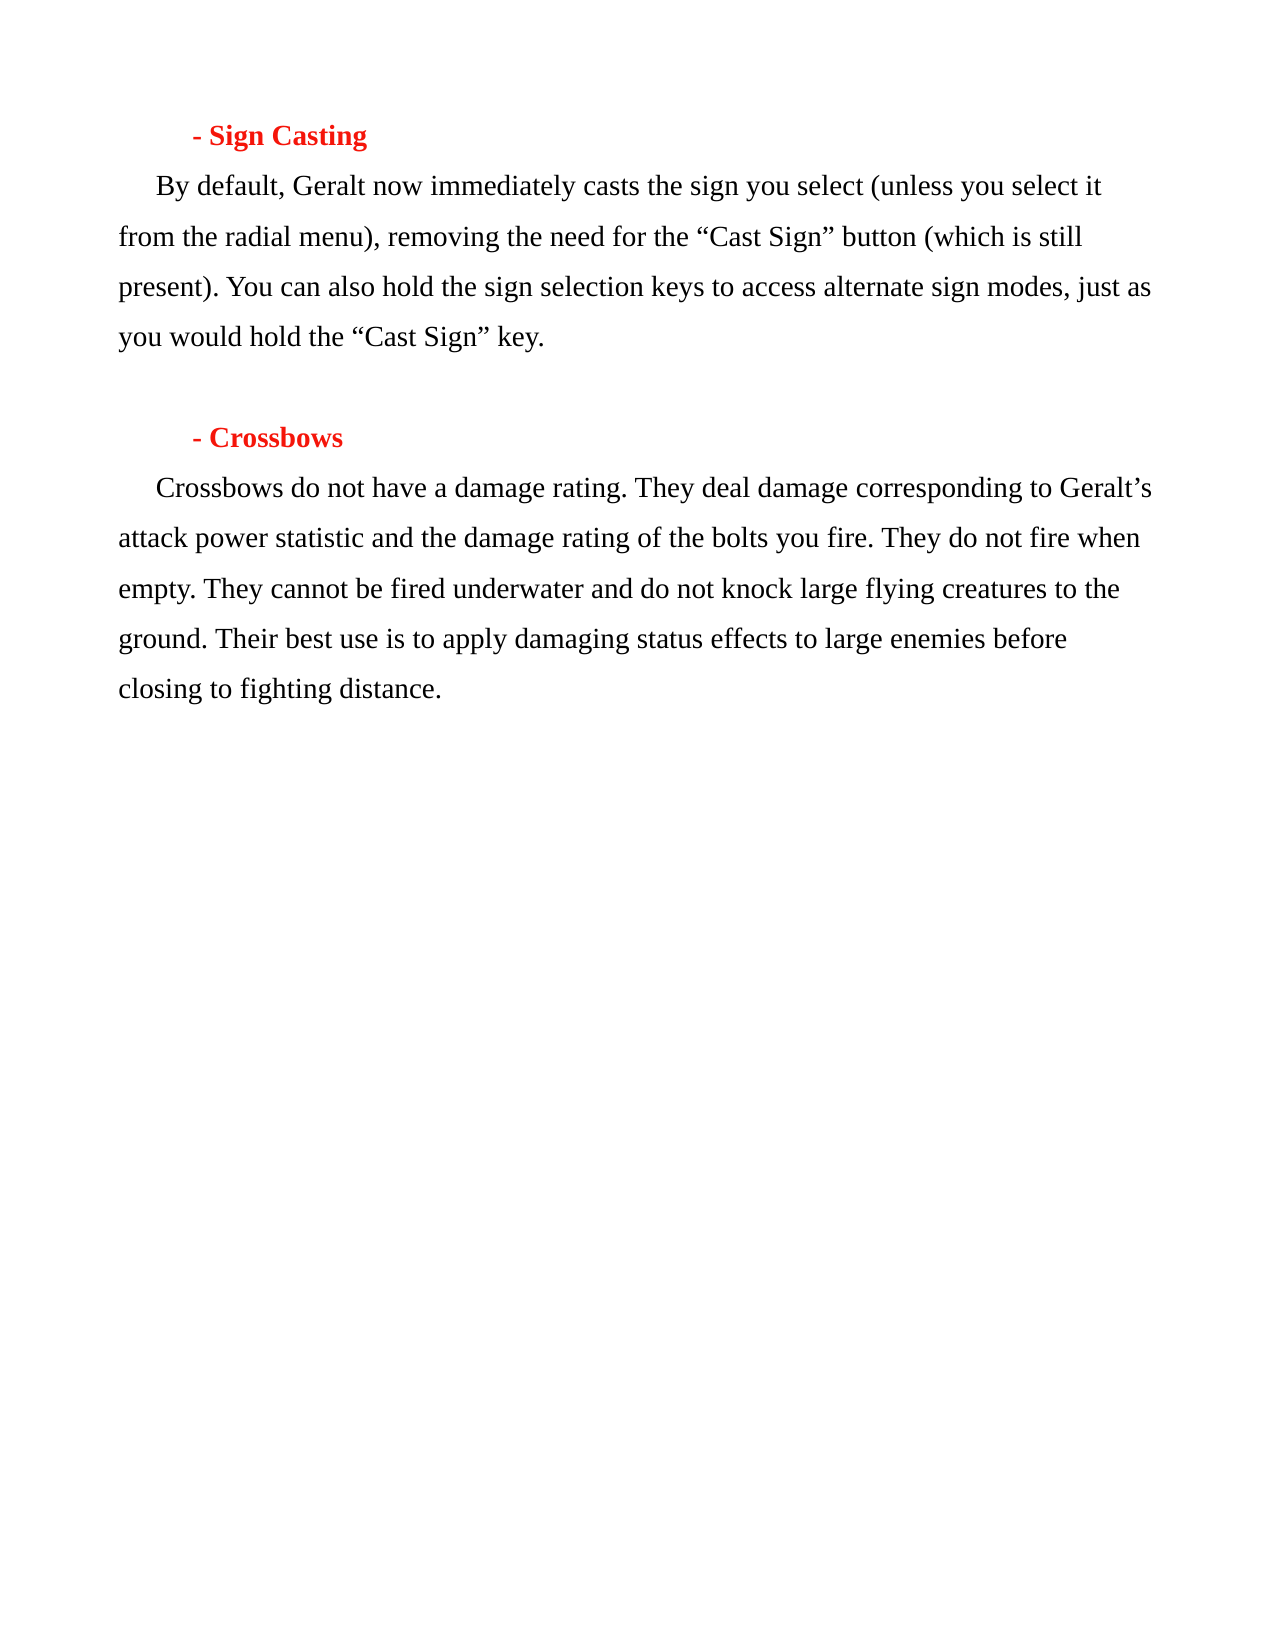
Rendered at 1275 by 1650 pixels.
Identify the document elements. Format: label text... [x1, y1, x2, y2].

text - Crossbows [118, 420, 1157, 453]
text Crossbows do not have a damage rating. They deal damage corresponding to Geralt’s attack power statistic and the damage rating of the bolts you fire. They do not fire when empty. They cannot be fired underwater and do not knock large flying creatures to the ground. Their best use is to apply damaging status effects to large enemies before closing to fighting distance. [118, 470, 1157, 705]
text By default, Geralt now immediately casts the sign you select (unless you select it from the radial menu), removing the need for the “Cast Sign” button (which is still present). You can also hold the sign selection keys to access alternate sign modes, just as you would hold the “Cast Sign” key. [118, 168, 1157, 353]
text - Sign Casting [118, 118, 1157, 152]
